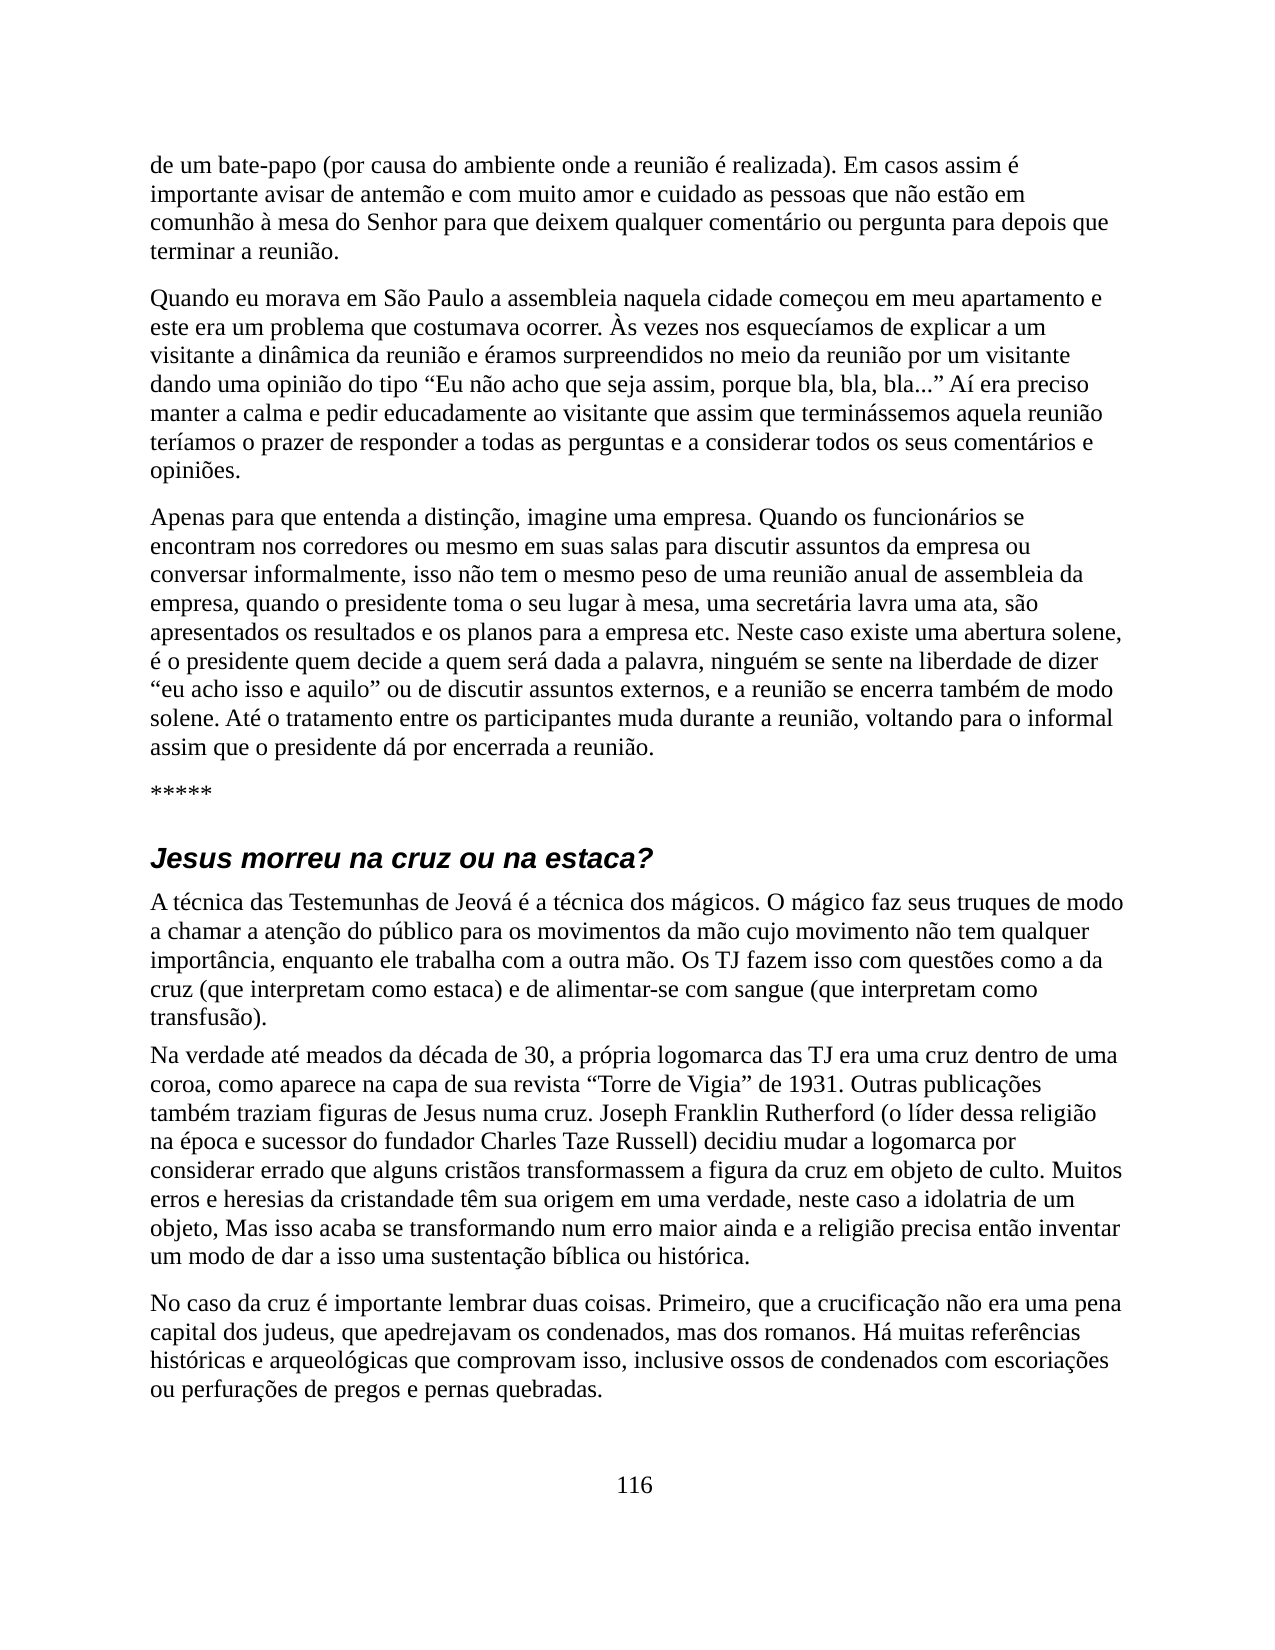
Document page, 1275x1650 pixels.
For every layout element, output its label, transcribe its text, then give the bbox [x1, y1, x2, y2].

text No caso da cruz é importante lembrar duas coisas. Primeiro, que a crucificação não era uma pena capital dos judeus, que apedrejavam os condenados, mas dos romanos. Há muitas referências históricas e arqueológicas que comprovam isso, inclusive ossos de condenados com escoriações ou perfurações de pregos e pernas quebradas. [150, 1288, 1125, 1403]
text Na verdade até meados da década de 30, a própria logomarca das TJ era uma cruz dentro de uma coroa, como aparece na capa de sua revista “Torre de Vigia” de 1931. Outras publicações também traziam figuras de Jesus numa cruz. Joseph Franklin Rutherford (o líder dessa religião na época e sucessor do fundador Charles Taze Russell) decidiu mudar a logomarca por considerar errado que alguns cristãos transformassem a figura da cruz em objeto de culto. Muitos erros e heresias da cristandade têm sua origem em uma verdade, neste caso a idolatria de um objeto, Mas isso acaba se transformando num erro maior ainda e a religião precisa então inventar um modo de dar a isso uma sustentação bíblica ou histórica. [150, 1040, 1125, 1270]
text Apenas para que entenda a distinção, imagine uma empresa. Quando os funcionários se encontram nos corredores ou mesmo em suas salas para discutir assuntos da empresa ou conversar informalmente, isso não tem o mesmo peso de uma reunião anual de assembleia da empresa, quando o presidente toma o seu lugar à mesa, uma secretária lavra uma ata, são apresentados os resultados e os planos para a empresa etc. Neste caso existe uma abertura solene, é o presidente quem decide a quem será dada a palavra, ninguém se sente na liberdade de dizer “eu acho isso e aquilo” ou de discutir assuntos externos, e a reunião se encerra também de modo solene. Até o tratamento entre os participantes muda durante a reunião, voltando para o informal assim que o presidente dá por encerrada a reunião. [150, 502, 1125, 761]
subtitle Jesus morreu na cruz ou na estaca? [150, 841, 1125, 875]
text ***** [150, 779, 1125, 807]
text Quando eu morava em São Paulo a assembleia naquela cidade começou em meu apartamento e este era um problema que costumava ocorrer. Às vezes nos esquecíamos de explicar a um visitante a dinâmica da reunião e éramos surpreendidos no meio da reunião por um visitante dando uma opinião do tipo “Eu não acho que seja assim, porque bla, bla, bla...” Aí era preciso manter a calma e pedir educadamente ao visitante que assim que terminássemos aquela reunião teríamos o prazer de responder a todas as perguntas e a considerar todos os seus comentários e opiniões. [150, 283, 1125, 484]
text de um bate-papo (por causa do ambiente onde a reunião é realizada). Em casos assim é importante avisar de antemão e com muito amor e cuidado as pessoas que não estão em comunhão à mesa do Senhor para que deixem qualquer comentário ou pergunta para depois que terminar a reunião. [150, 150, 1125, 265]
text A técnica das Testemunhas de Jeová é a técnica dos mágicos. O mágico faz seus truques de modo a chamar a atenção do público para os movimentos da mão cujo movimento não tem qualquer importância, enquanto ele trabalha com a outra mão. Os TJ fazem isso com questões como a da cruz (que interpretam como estaca) e de alimentar-se com sangue (que interpretam como transfusão). [150, 887, 1125, 1031]
